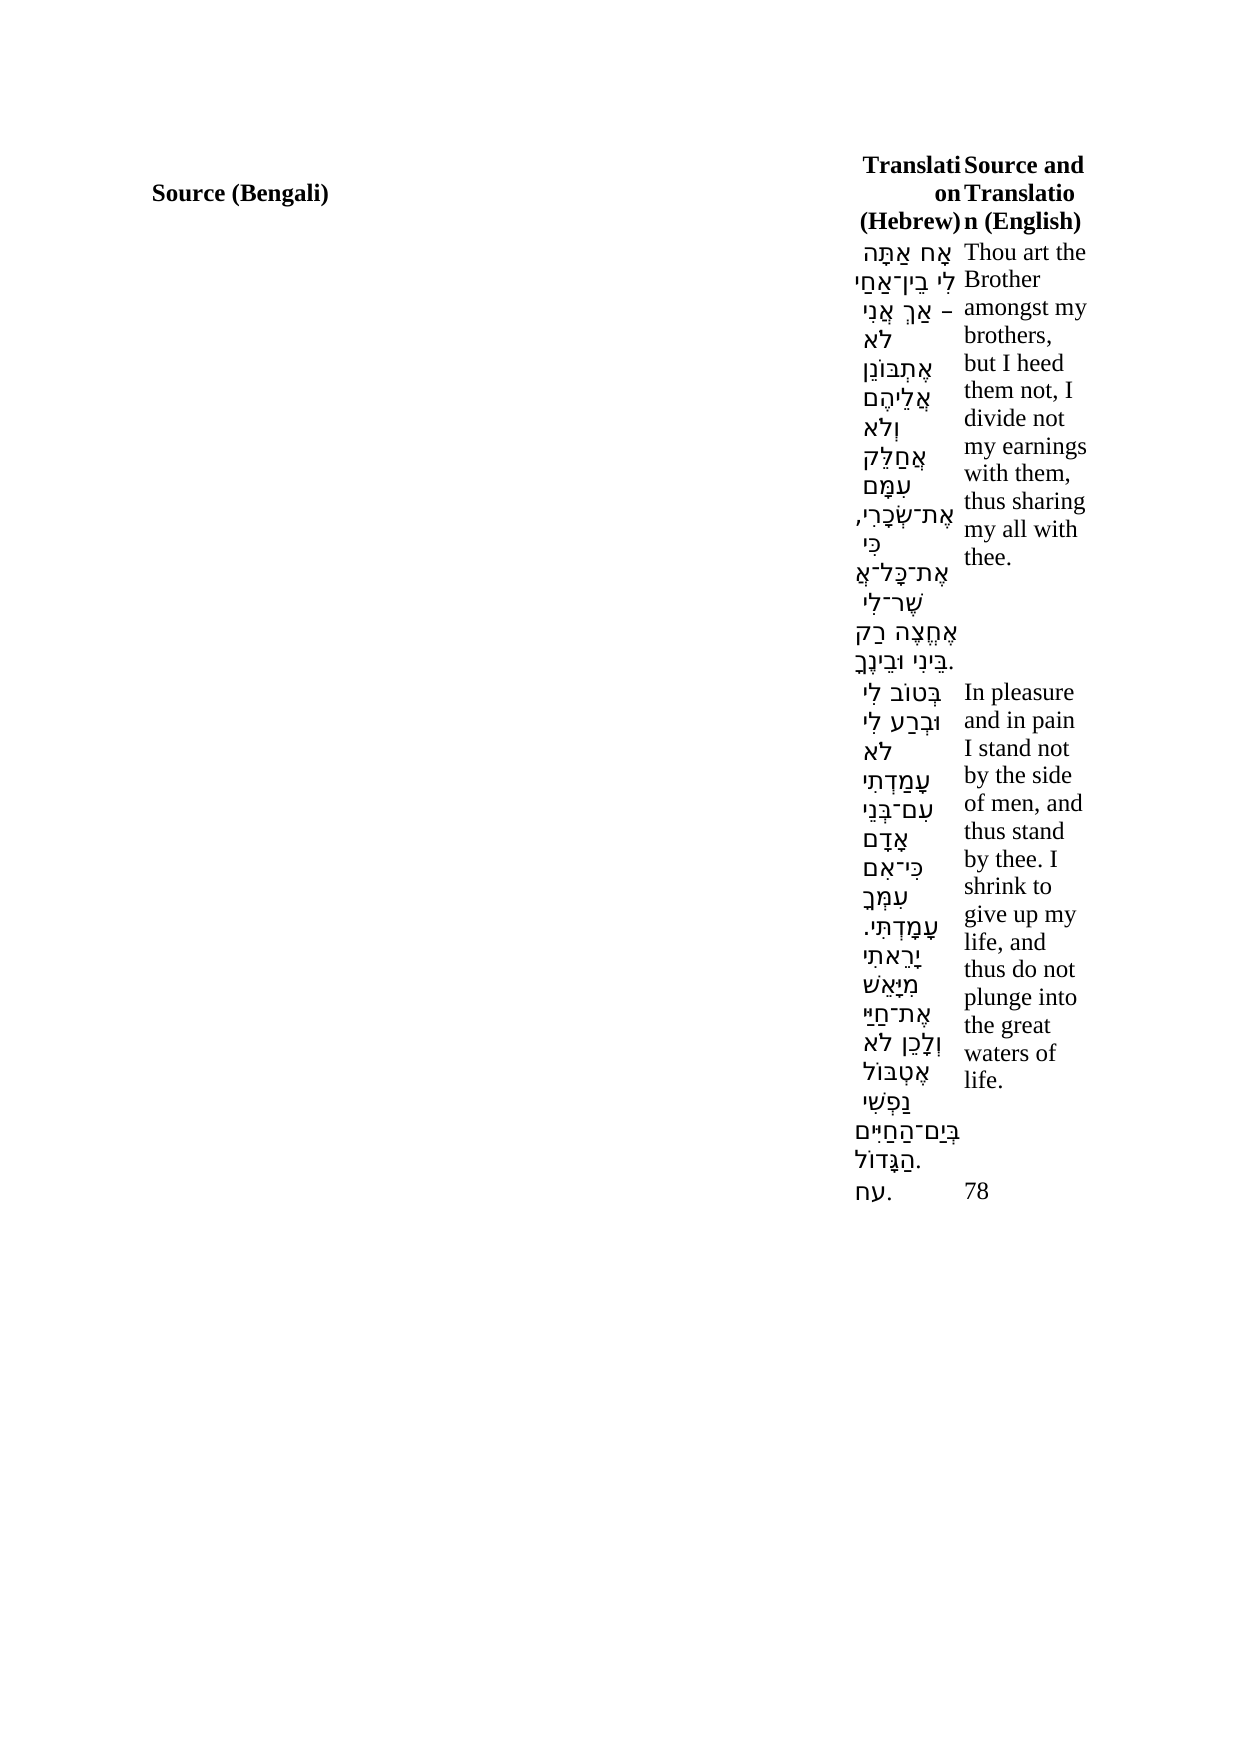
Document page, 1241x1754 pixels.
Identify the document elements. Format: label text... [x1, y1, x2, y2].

table_cell [150, 1176, 852, 1208]
table_header Translation (Hebrew) [853, 150, 962, 236]
table_cell 78 [962, 1176, 1090, 1208]
table_cell Thou art the Brother amongst my brothers, but I heed them not, I divide not my earnings with them, thus sharing my all with thee. [962, 236, 1090, 677]
table_cell בְּטוֹב לִי וּבְרַע לִי לֹא עָמַדְתִי עִם־בְּנֵי אָדָם כִּי־אִם עִמְּךָ עָמָדְתִּי. יָרֵאתִי מִיָּאֵשׁ אֶת־חַיַּי וְלָכֵן לֹא אֶטְבּוֹל נַפְשִׁי בְּיַם־הַחַיִּים הַגָּדוֹל. [853, 677, 962, 1176]
table_header Source (Bengali) [150, 150, 852, 236]
table_cell עח. [853, 1176, 962, 1208]
table_cell אָח אַתָּה לִי בֵין־אַחַי – אַךְ אֲנִי לֹא אֶתְבּוֹנֵן אֲלֵיהֶם וְלֹא אֲחַלֵּק עִמָּם אֶת־שְׂכָרִי, כִּי אֶת־כָּל־אֲשֶׁר־לִי אֶחֱצֶה רַק בֵּינִי וּבֵינֶךָ. [853, 236, 962, 677]
table_header Source and Translation (English) [962, 150, 1090, 236]
table_cell In pleasure and in pain I stand not by the side of men, and thus stand by thee. I shrink to give up my life, and thus do not plunge into the great waters of life. [962, 677, 1090, 1176]
